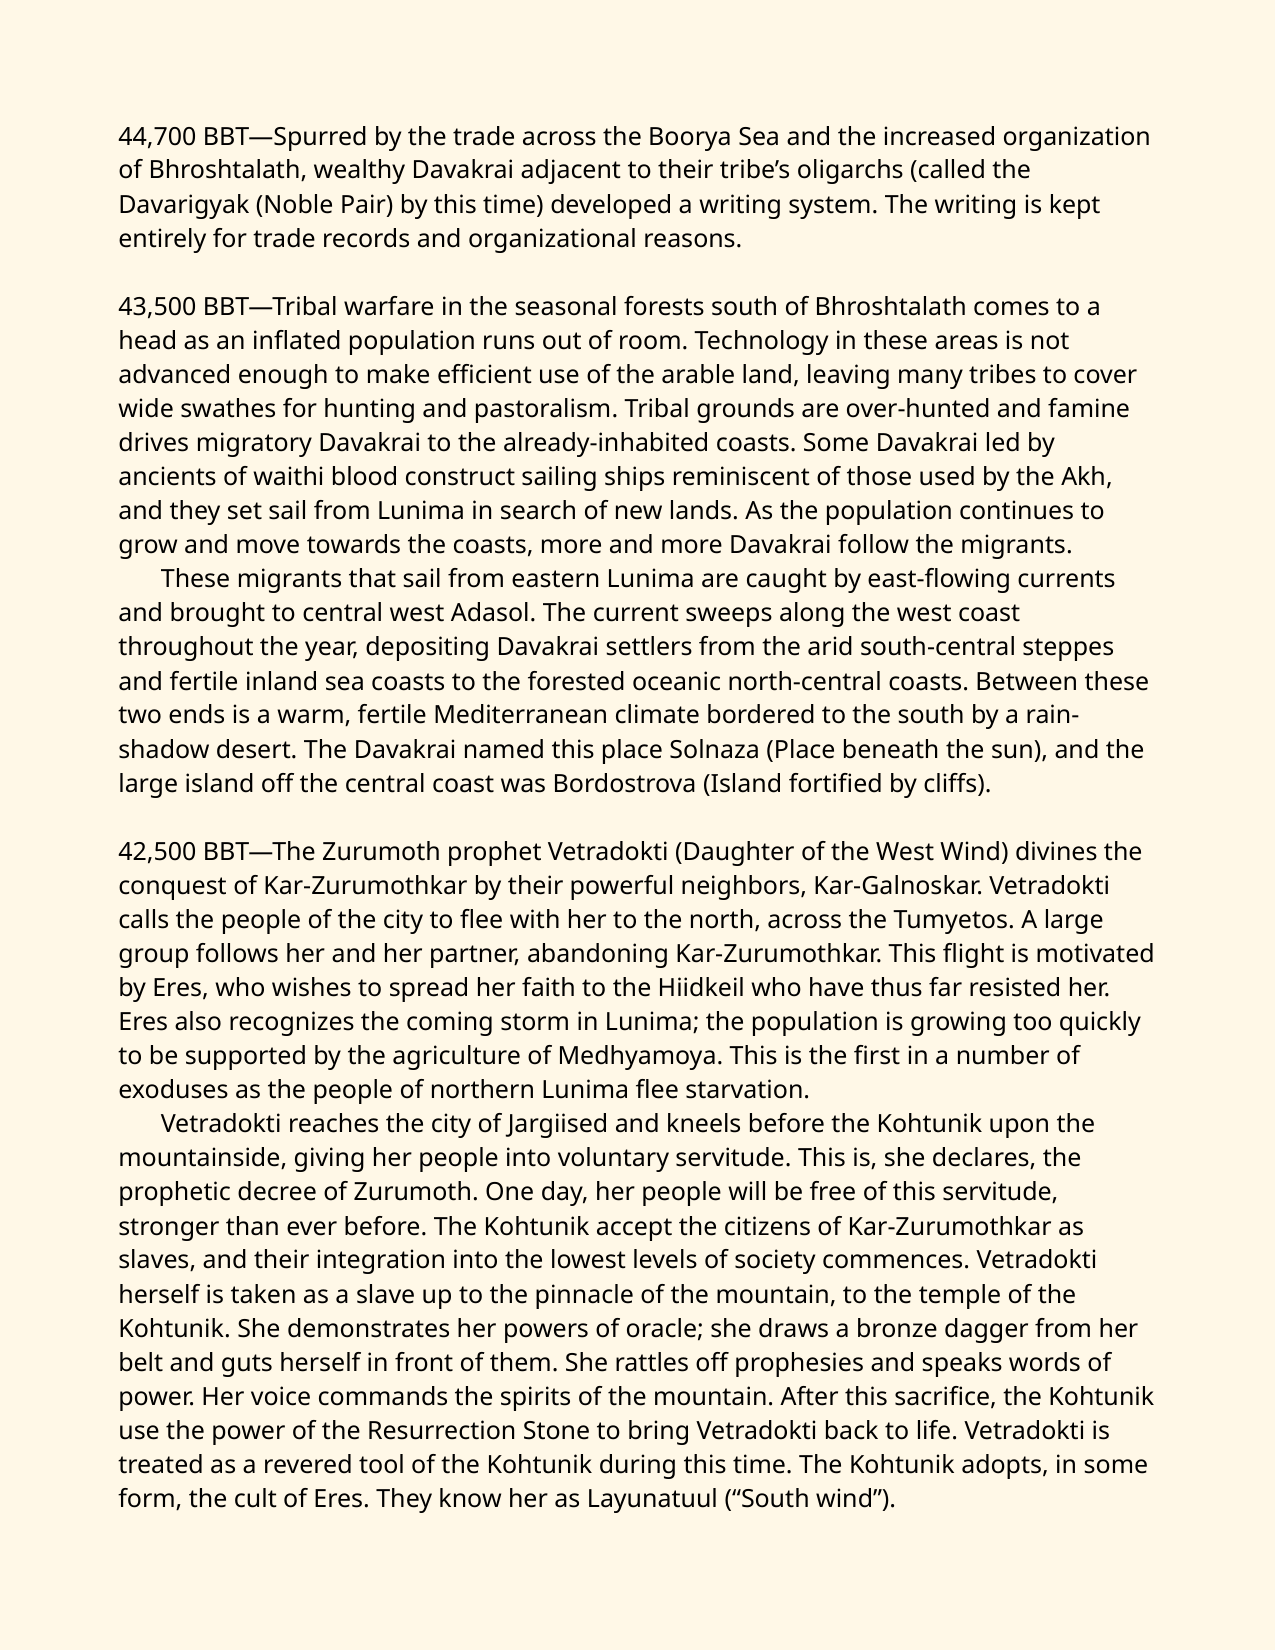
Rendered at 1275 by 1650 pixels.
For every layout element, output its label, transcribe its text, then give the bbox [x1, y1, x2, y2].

text 42,500 BBT—The Zurumoth prophet Vetradokti (Daughter of the West Wind) divines the conquest of Kar-Zurumothkar by their powerful neighbors, Kar-Galnoskar. Vetradokti calls the people of the city to flee with her to the north, across the Tumyetos. A large group follows her and her partner, abandoning Kar-Zurumothkar. This flight is motivated by Eres, who wishes to spread her faith to the Hiidkeil who have thus far resisted her. Eres also recognizes the coming storm in Lunima; the population is growing too quickly to be supported by the agriculture of Medhyamoya. This is the first in a number of exoduses as the people of northern Lunima flee starvation. [118, 833, 1157, 1106]
text 43,500 BBT—Tribal warfare in the seasonal forests south of Bhroshtalath comes to a head as an inflated population runs out of room. Technology in these areas is not advanced enough to make efficient use of the arable land, leaving many tribes to cover wide swathes for hunting and pastoralism. Tribal grounds are over-hunted and famine drives migratory Davakrai to the already-inhabited coasts. Some Davakrai led by ancients of waithi blood construct sailing ships reminiscent of those used by the Akh, and they set sail from Lunima in search of new lands. As the population continues to grow and move towards the coasts, more and more Davakrai follow the migrants. [118, 288, 1157, 561]
text Vetradokti reaches the city of Jargiised and kneels before the Kohtunik upon the mountainside, giving her people into voluntary servitude. This is, she declares, the prophetic decree of Zurumoth. One day, her people will be free of this servitude, stronger than ever before. The Kohtunik accept the citizens of Kar-Zurumothkar as slaves, and their integration into the lowest levels of society commences. Vetradokti herself is taken as a slave up to the pinnacle of the mountain, to the temple of the Kohtunik. She demonstrates her powers of oracle; she draws a bronze dagger from her belt and guts herself in front of them. She rattles off prophesies and speaks words of power. Her voice commands the spirits of the mountain. After this sacrifice, the Kohtunik use the power of the Resurrection Stone to bring Vetradokti back to life. Vetradokti is treated as a revered tool of the Kohtunik during this time. The Kohtunik adopts, in some form, the cult of Eres. They know her as Layunatuul (“South wind”). [118, 1106, 1157, 1515]
text These migrants that sail from eastern Lunima are caught by east-flowing currents and brought to central west Adasol. The current sweeps along the west coast throughout the year, depositing Davakrai settlers from the arid south-central steppes and fertile inland sea coasts to the forested oceanic north-central coasts. Between these two ends is a warm, fertile Mediterranean climate bordered to the south by a rain-shadow desert. The Davakrai named this place Solnaza (Place beneath the sun), and the large island off the central coast was Bordostrova (Island fortified by cliffs). [118, 561, 1157, 799]
text 44,700 BBT—Spurred by the trade across the Boorya Sea and the increased organization of Bhroshtalath, wealthy Davakrai adjacent to their tribe’s oligarchs (called the Davarigyak (Noble Pair) by this time) developed a writing system. The writing is kept entirely for trade records and organizational reasons. [118, 118, 1157, 254]
